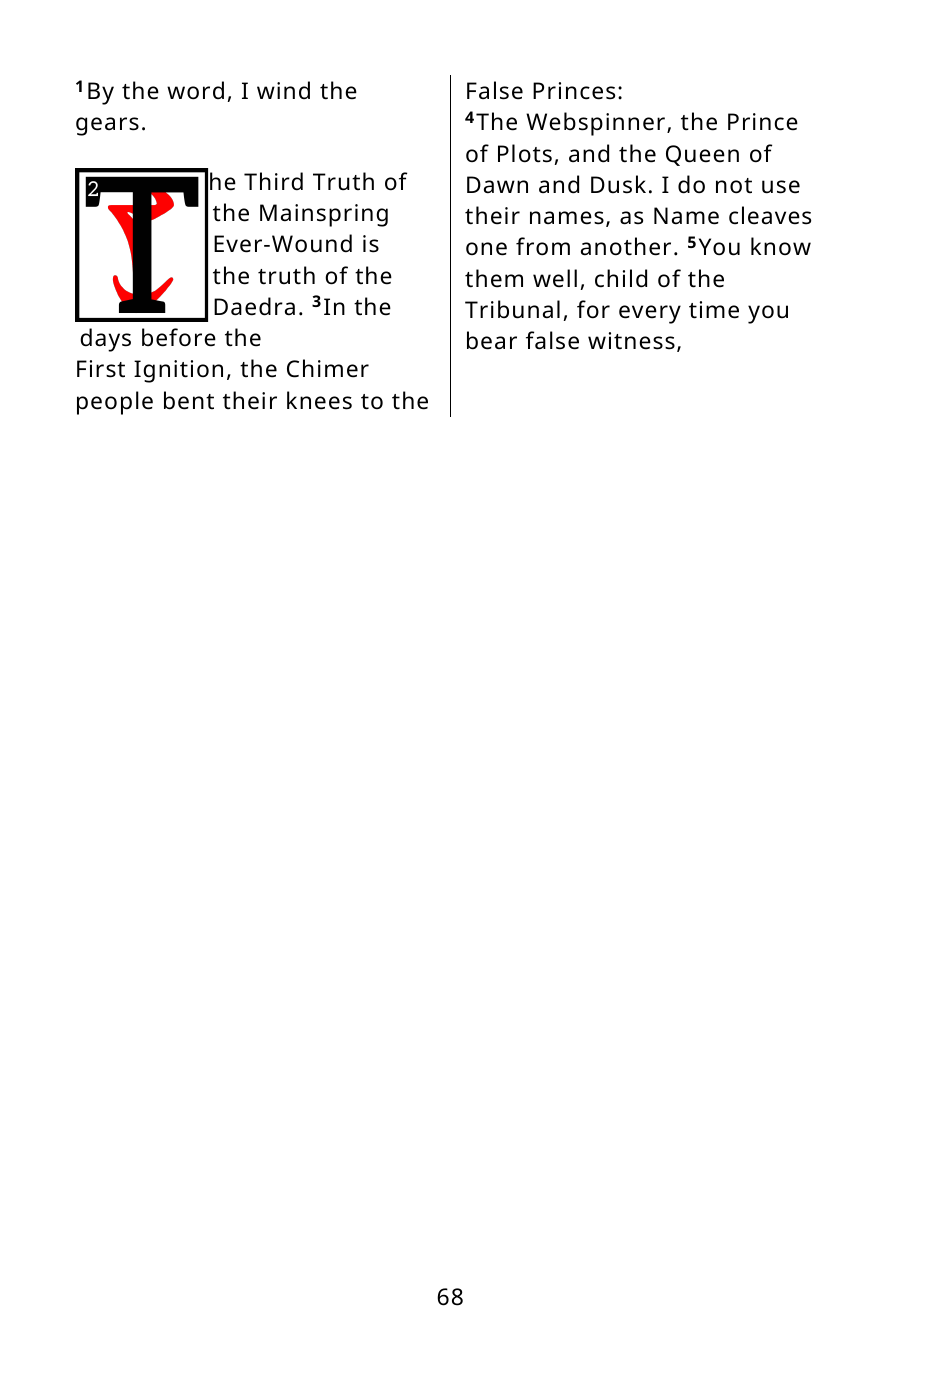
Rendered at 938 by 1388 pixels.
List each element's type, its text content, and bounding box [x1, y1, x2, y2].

text Ever-Wound is [209, 228, 435, 260]
text the truth of the [209, 260, 435, 291]
text False Princes: 4The Webspinner, the Prince of Plots, and the Queen of Dawn and Dusk. I do not use their names, as Name cleaves one from another. 5You know them well, child of the Tribunal, for every time you bear false witness, [465, 75, 825, 356]
text days before the [75, 322, 435, 353]
picture [75, 168, 209, 322]
text the Mainspring [209, 197, 435, 228]
text he Third Truth of [75, 166, 435, 197]
text First Ignition, the Chimer people bent their knees to the [75, 353, 435, 416]
text 1By the word, I wind the gears. [75, 75, 435, 137]
text Daedra. 3In the [209, 291, 435, 322]
